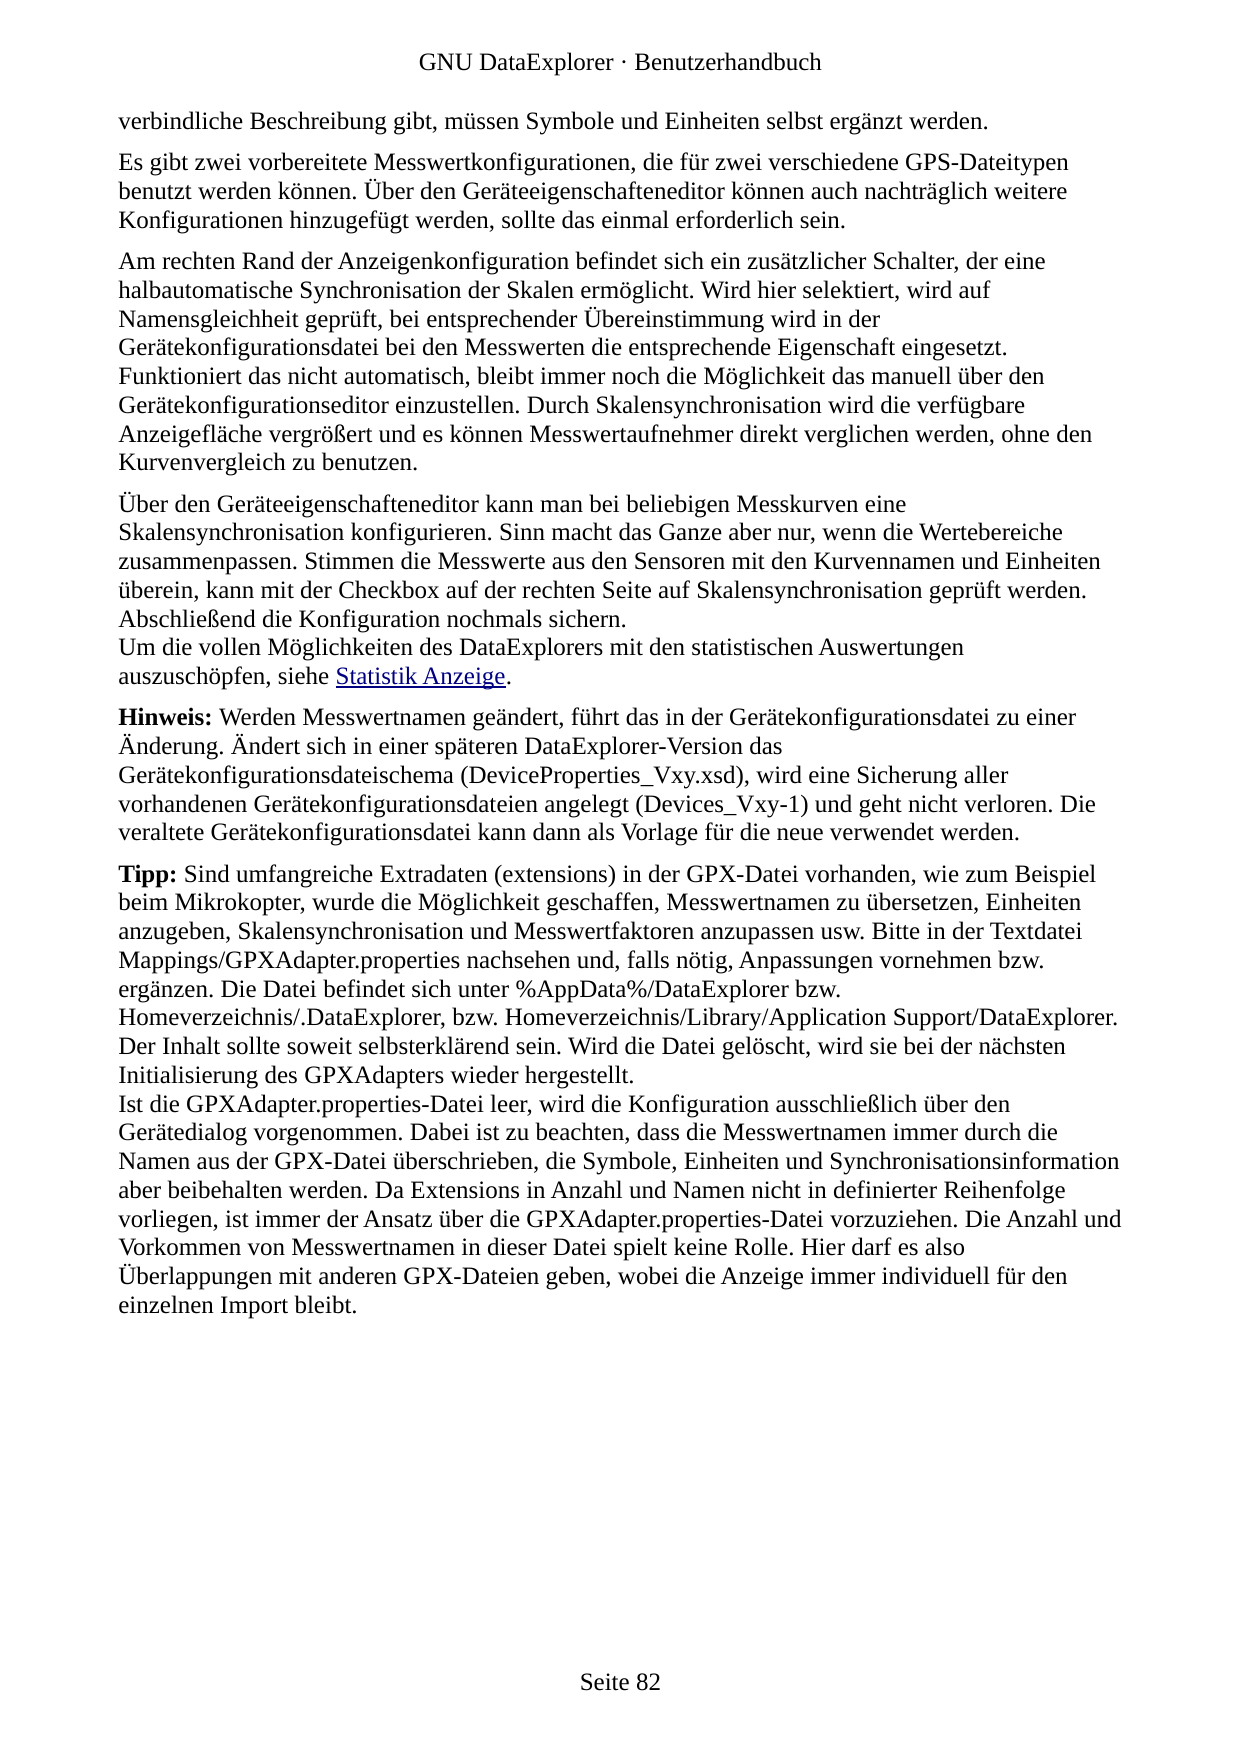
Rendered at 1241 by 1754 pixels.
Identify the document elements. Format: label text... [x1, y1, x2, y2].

text Tipp: Sind umfangreiche Extradaten (extensions) in der GPX-Datei vorhanden, wie zum Beispiel beim Mikrokopter, wurde die Möglichkeit geschaffen, Messwertnamen zu übersetzen, Einheiten anzugeben, Skalensynchronisation und Messwertfaktoren anzupassen usw. Bitte in der Textdatei Mappings/GPXAdapter.properties nachsehen und, falls nötig, Anpassungen vornehmen bzw. ergänzen. Die Datei befindet sich unter %AppData%/DataExplorer bzw. Homeverzeichnis/.DataExplorer, bzw. Homeverzeichnis/Library/Application Support/DataExplorer. Der Inhalt sollte soweit selbsterklärend sein. Wird die Datei gelöscht, wird sie bei der nächsten Initialisierung des GPXAdapters wieder hergestellt. Ist die GPXAdapter.properties-Datei leer, wird die Konfiguration ausschließlich über den Gerätedialog vorgenommen. Dabei ist zu beachten, dass die Messwertnamen immer durch die Namen aus der GPX-Datei überschrieben, die Symbole, Einheiten und Synchronisationsinformation aber beibehalten werden. Da Extensions in Anzahl und Namen nicht in definierter Reihenfolge vorliegen, ist immer der Ansatz über die GPXAdapter.properties-Datei vorzuziehen. Die Anzahl und Vorkommen von Messwertnamen in dieser Datei spielt keine Rolle. Hier darf es also Überlappungen mit anderen GPX-Dateien geben, wobei die Anzeige immer individuell für den einzelnen Import bleibt. [118, 859, 1122, 1319]
text Hinweis: Werden Messwertnamen geändert, führt das in der Gerätekonfigurationsdatei zu einer Änderung. Ändert sich in einer späteren DataExplorer-Version das Gerätekonfigurationsdateischema (DeviceProperties_Vxy.xsd), wird eine Sicherung aller vorhandenen Gerätekonfigurationsdateien angelegt (Devices_Vxy-1) und geht nicht verloren. Die veraltete Gerätekonfigurationsdatei kann dann als Vorlage für die neue verwendet werden. [118, 702, 1122, 846]
text verbindliche Beschreibung gibt, müssen Symbole und Einheiten selbst ergänzt werden. [118, 106, 1122, 135]
text Es gibt zwei vorbereitete Messwertkonfigurationen, die für zwei verschiedene GPS-Dateitypen benutzt werden können. Über den Geräteeigenschafteneditor können auch nachträglich weitere Konfigurationen hinzugefügt werden, sollte das einmal erforderlich sein. [118, 147, 1122, 234]
text Am rechten Rand der Anzeigenkonfiguration befindet sich ein zusätzlicher Schalter, der eine halbautomatische Synchronisation der Skalen ermöglicht. Wird hier selektiert, wird auf Namensgleichheit geprüft, bei entsprechender Übereinstimmung wird in der Gerätekonfigurationsdatei bei den Messwerten die entsprechende Eigenschaft eingesetzt. Funktioniert das nicht automatisch, bleibt immer noch die Möglichkeit das manuell über den Gerätekonfigurationseditor einzustellen. Durch Skalensynchronisation wird die verfügbare Anzeigefläche vergrößert und es können Messwertaufnehmer direkt verglichen werden, ohne den Kurvenvergleich zu benutzen. [118, 246, 1122, 476]
text Über den Geräteeigenschafteneditor kann man bei beliebigen Messkurven eine Skalensynchronisation konfigurieren. Sinn macht das Ganze aber nur, wenn die Wertebereiche zusammenpassen. Stimmen die Messwerte aus den Sensoren mit den Kurvennamen und Einheiten überein, kann mit der Checkbox auf der rechten Seite auf Skalensynchronisation geprüft werden. Abschließend die Konfiguration nochmals sichern. Um die vollen Möglichkeiten des DataExplorers mit den statistischen Auswertungen auszuschöpfen, siehe Statistik Anzeige. [118, 489, 1122, 690]
